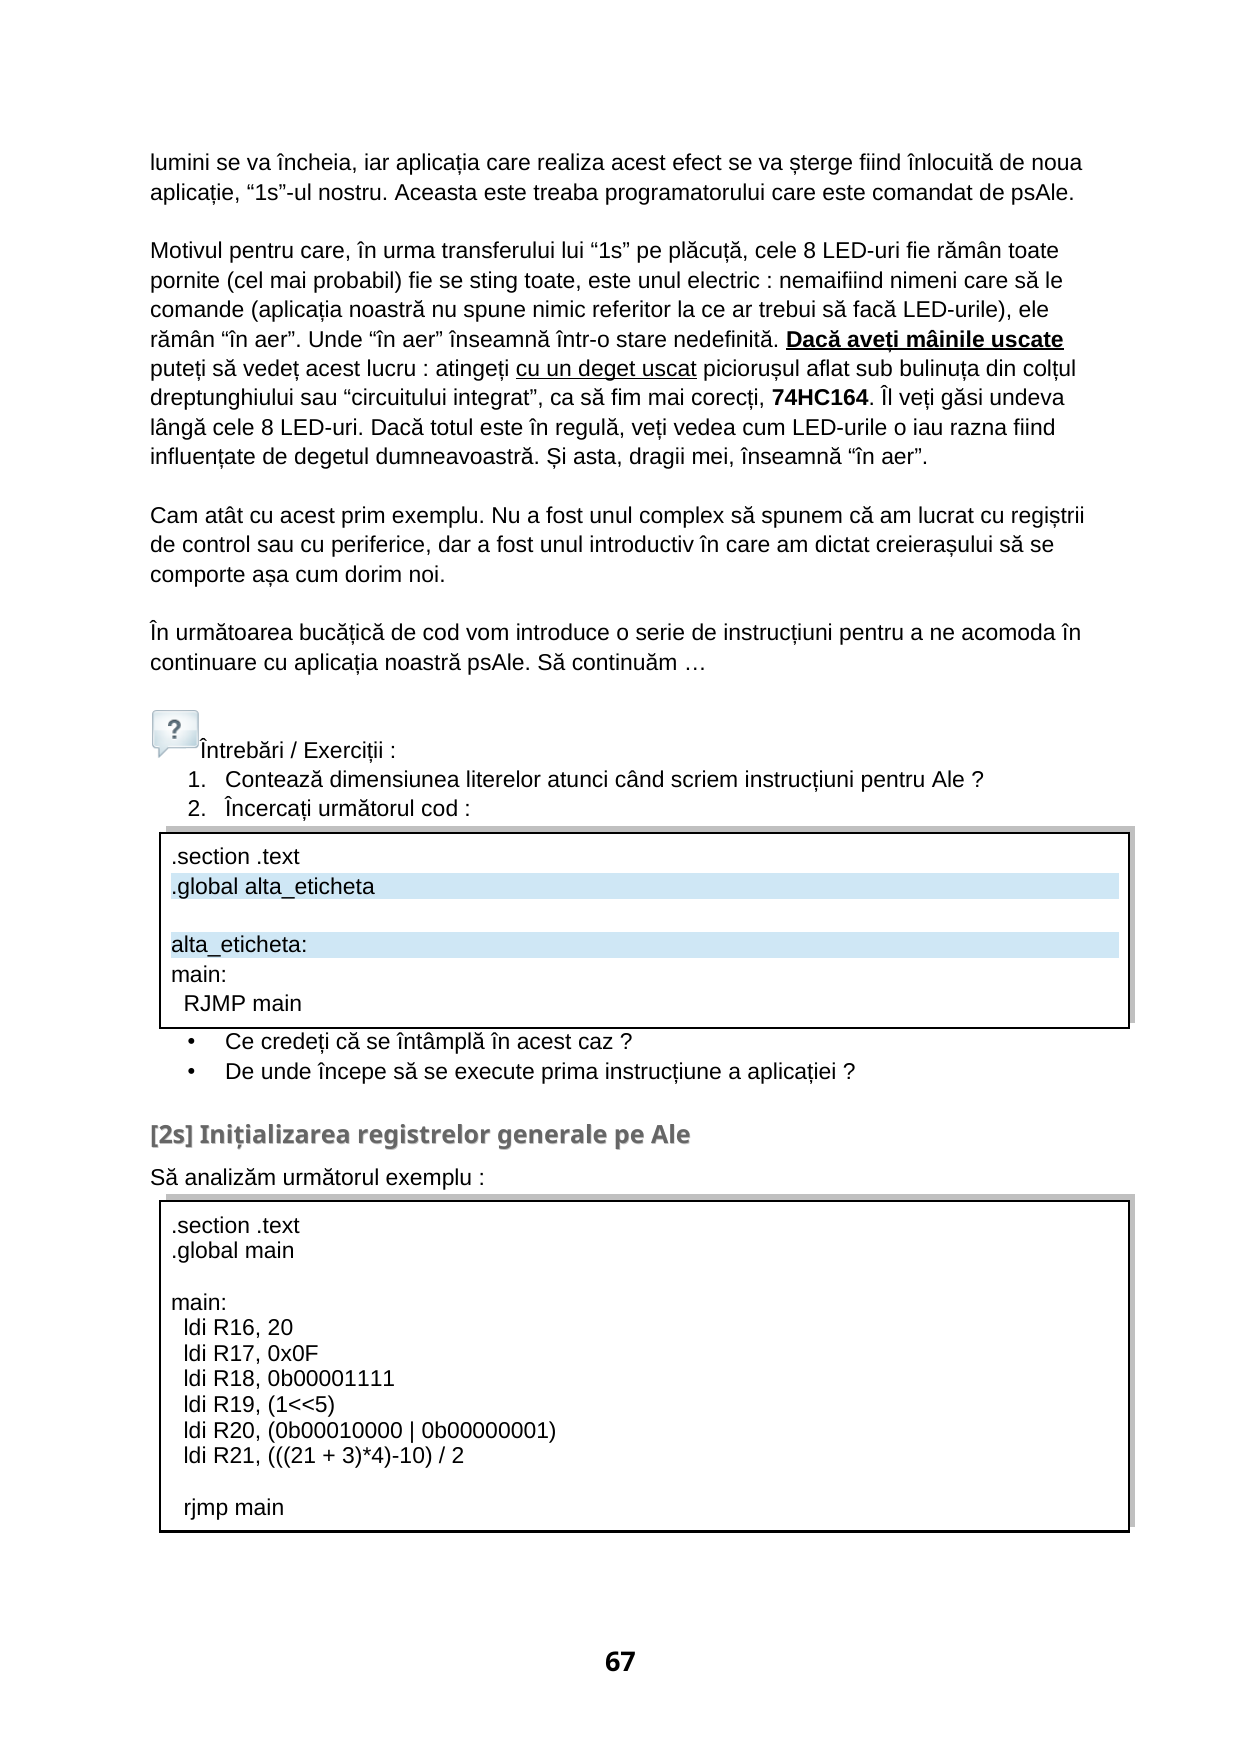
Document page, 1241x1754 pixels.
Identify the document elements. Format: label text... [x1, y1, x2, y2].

list Încercați următorul cod : [187, 796, 1091, 822]
text Să analizăm următorul exemplu : [150, 1164, 1091, 1190]
list Contează dimensiunea literelor atunci când scriem instrucțiuni pentru Ale ? [187, 767, 1091, 792]
text Motivul pentru care, în urma transferului lui “1s” pe plăcuță, cele 8 LED-uri fie rămân toate pornite (cel mai probabil) fie se sting toate, este unul electric : nemaifiind nimeni care să le comande (aplicația noastră nu spune nimic referitor la ce ar trebui să facă LED-urile), ele rămân “în aer”. Unde “în aer” înseamnă într-o stare nedefinită. Dacă aveți mâinile uscate puteți să vedeț acest lucru : atingeți cu un deget uscat piciorușul aflat sub bulinuța din colțul dreptunghiului sau “circuitului integrat”, ca să fim mai corecți, 74HC164. Îl veți găsi undeva lângă cele 8 LED-uri. Dacă totul este în regulă, veți vedea cum LED-urile o iau razna fiind influențate de degetul dumneavoastră. Și asta, dragii mei, înseamnă “în aer”. [150, 238, 1091, 469]
list De unde începe să se execute prima instrucțiune a aplicației ? [187, 1058, 1091, 1084]
picture [150, 708, 200, 759]
table_header .section .text .global main main: ldi R16, 20 ldi R17, 0x0F ldi R18, 0b00001111 ldi R19, (1<<5) ldi R20, (0b00010000 | 0b00000001) ldi R21, (((21 + 3)*4)-10) / 2 rjmp main [161, 1202, 1128, 1530]
text Cam atât cu acest prim exemplu. Nu a fost unul complex să spunem că am lucrat cu regiștrii de control sau cu periferice, dar a fost unul introductiv în care am dictat creierașului să se comporte așa cum dorim noi. [150, 502, 1091, 587]
table_header .section .text .global alta_eticheta alta_eticheta: main: RJMP main [161, 834, 1128, 1027]
list Ce credeți că se întâmplă în acest caz ? [187, 1029, 1091, 1055]
text Întrebări / Exerciții : [150, 734, 1091, 763]
text În următoarea bucățică de cod vom introduce o serie de instrucțiuni pentru a ne acomoda în continuare cu aplicația noastră psAle. Să continuăm … [150, 620, 1091, 675]
text lumini se va încheia, iar aplicația care realiza acest efect se va șterge fiind înlocuită de noua aplicație, “1s”-ul nostru. Aceasta este treaba programatorului care este comandat de psAle. [150, 150, 1091, 205]
subtitle [2s] Inițializarea registrelor generale pe Ale [150, 1117, 1091, 1151]
